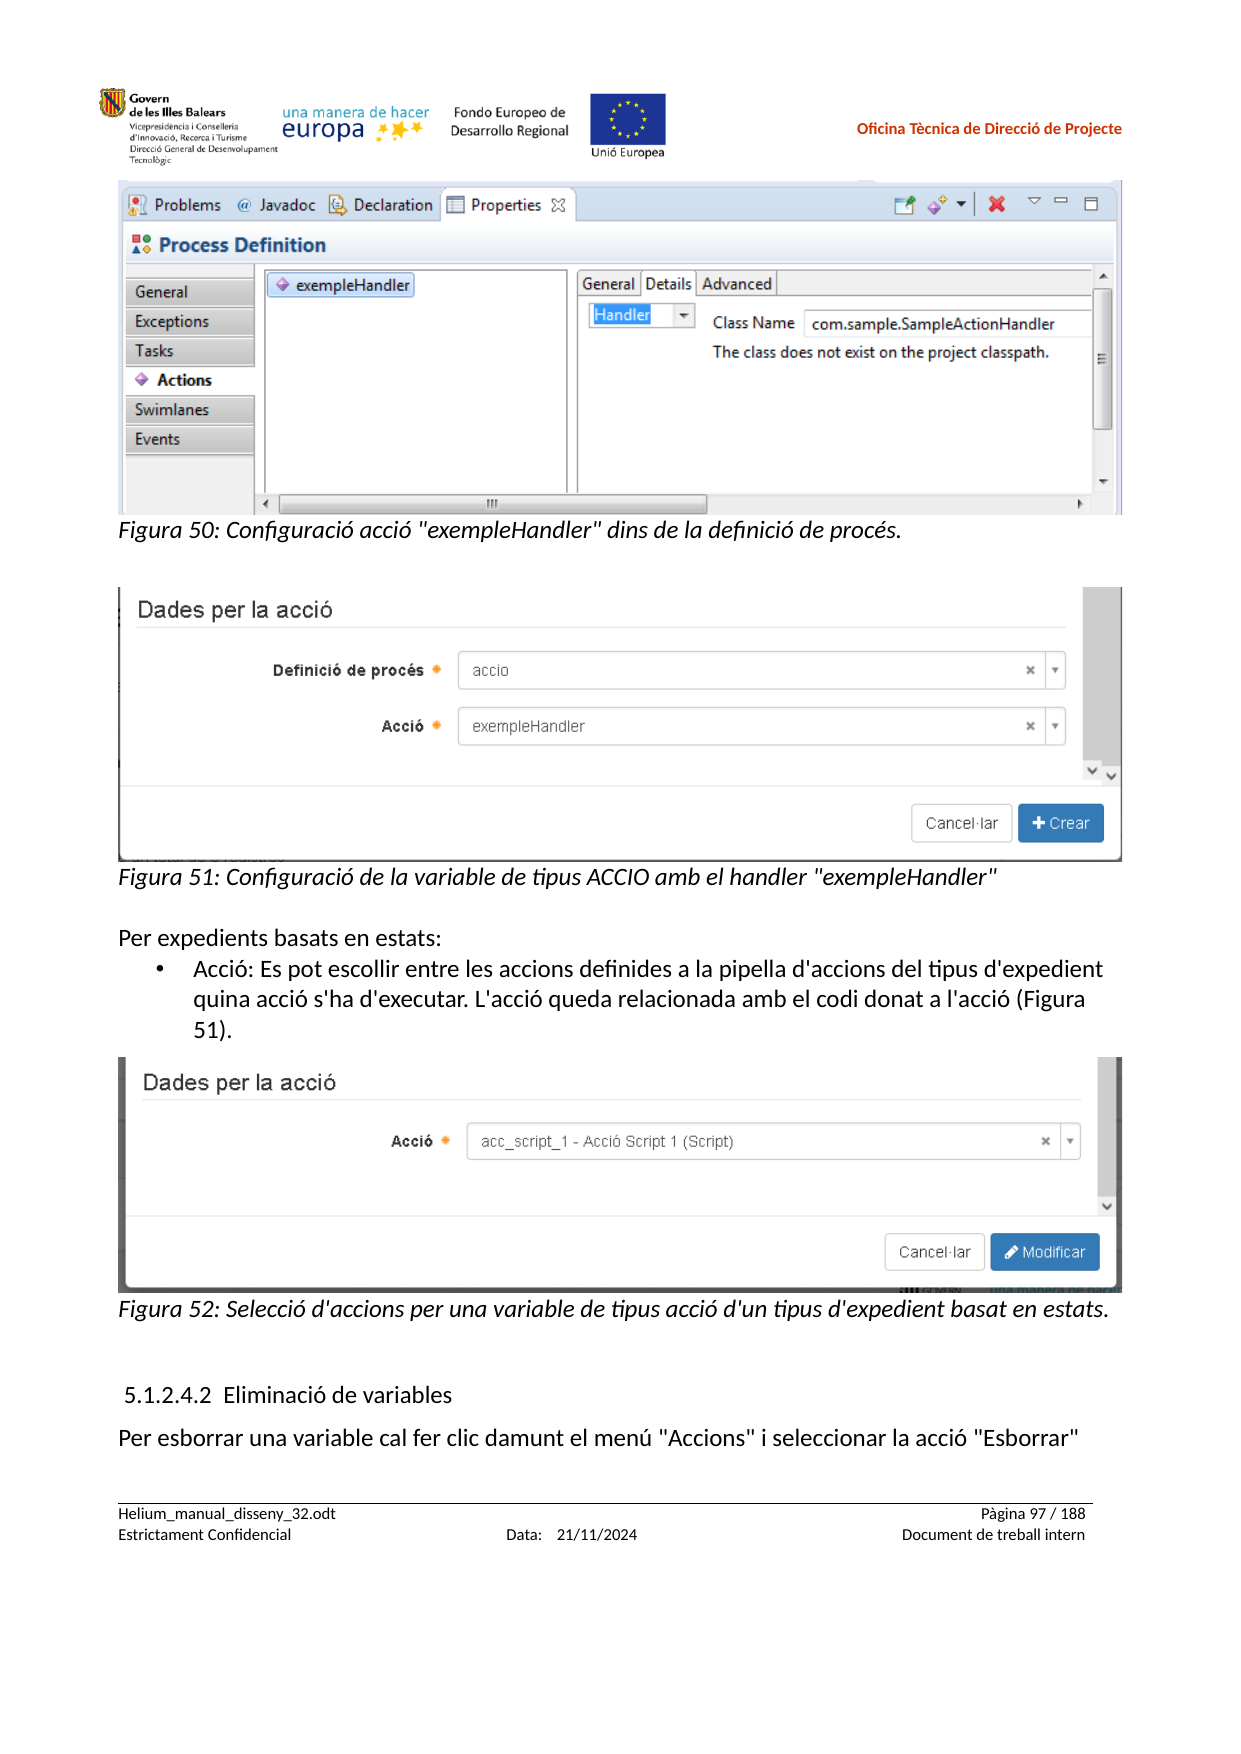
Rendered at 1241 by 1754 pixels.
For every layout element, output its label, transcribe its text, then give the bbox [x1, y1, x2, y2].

list Acció: Es pot escollir entre les accions definides a la pipella d'accions del tipus d'expedient quina acció s'ha d'executar. L'acció queda relacionada amb el codi donat a l'acció (Figura 51). [156, 953, 1122, 1044]
text Figura 52: Selecció d'accions per una variable de tipus acció d'un tipus d'expedient basat en estats. [118, 1293, 1122, 1323]
text Per expedients basats en estats: [118, 922, 1122, 953]
subtitle Eliminació de variables [118, 1379, 1122, 1409]
text Figura 51: Configuració de la variable de tipus ACCIO amb el handler "exempleHandler" [118, 862, 1122, 892]
text Figura 50: Configuració acció "exempleHandler" dins de la definició de procés. [118, 515, 1122, 545]
picture [118, 1057, 1123, 1293]
picture [99, 87, 668, 166]
picture [118, 587, 1123, 862]
text Per esborrar una variable cal fer clic damunt el menú "Accions" i seleccionar la acció "Esborrar" [118, 1422, 1122, 1452]
